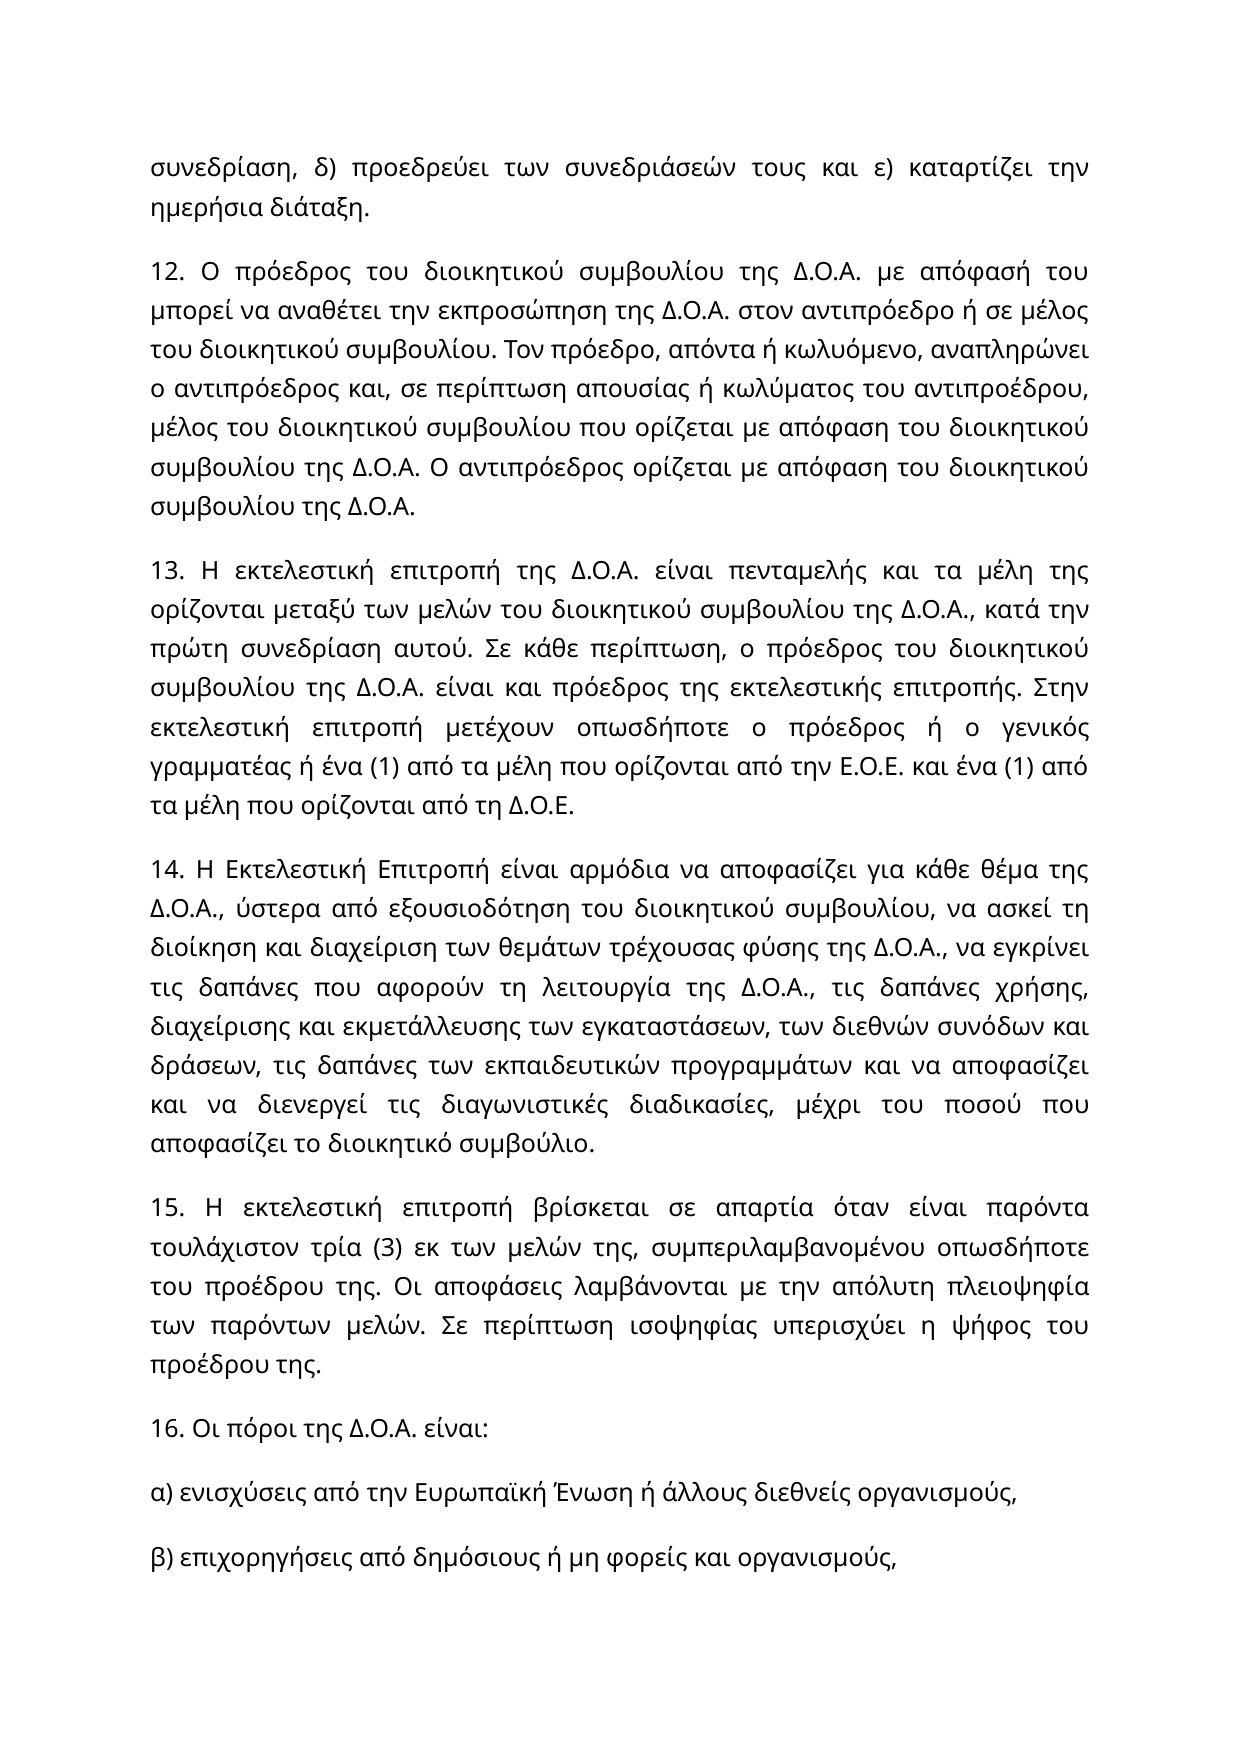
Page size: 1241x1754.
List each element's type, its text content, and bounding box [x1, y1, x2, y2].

text α) ενισχύσεις από την Ευρωπαϊκή Ένωση ή άλλους διεθνείς οργανισμούς, [150, 1475, 1090, 1509]
text συνεδρίαση, δ) προεδρεύει των συνεδριάσεών τους και ε) καταρτίζει την ημερήσια διάταξη. [150, 150, 1090, 223]
text 12. Ο πρόεδρος του διοικητικού συμβουλίου της Δ.Ο.Α. με απόφασή του μπορεί να αναθέτει την εκπροσώπηση της Δ.Ο.Α. στον αντιπρόεδρο ή σε μέλος του διοικητικού συμβουλίου. Τον πρόεδρο, απόντα ή κωλυόμενο, αναπληρώνει ο αντιπρόεδρος και, σε περίπτωση απουσίας ή κωλύματος του αντιπροέδρου, μέλος του διοικητικού συμβουλίου που ορίζεται με απόφαση του διοικητικού συμβουλίου της Δ.Ο.Α. Ο αντιπρόεδρος ορίζεται με απόφαση του διοικητικού συμβουλίου της Δ.Ο.Α. [150, 253, 1090, 522]
text β) επιχορηγήσεις από δημόσιους ή μη φορείς και οργανισμούς, [150, 1539, 1090, 1573]
text 15. Η εκτελεστική επιτροπή βρίσκεται σε απαρτία όταν είναι παρόντα τουλάχιστον τρία (3) εκ των μελών της, συμπεριλαμβανομένου οπωσδήποτε του προέδρου της. Οι αποφάσεις λαμβάνονται με την απόλυτη πλειοψηφία των παρόντων μελών. Σε περίπτωση ισοψηφίας υπερισχύει η ψήφος του προέδρου της. [150, 1190, 1090, 1381]
text 16. Οι πόροι της Δ.Ο.Α. είναι: [150, 1411, 1090, 1445]
text 13. Η εκτελεστική επιτροπή της Δ.Ο.Α. είναι πενταμελής και τα μέλη της ορίζονται μεταξύ των μελών του διοικητικού συμβουλίου της Δ.Ο.Α., κατά την πρώτη συνεδρίαση αυτού. Σε κάθε περίπτωση, ο πρόεδρος του διοικητικού συμβουλίου της Δ.Ο.Α. είναι και πρόεδρος της εκτελεστικής επιτροπής. Στην εκτελεστική επιτροπή μετέχουν οπωσδήποτε ο πρόεδρος ή ο γενικός γραμματέας ή ένα (1) από τα μέλη που ορίζονται από την Ε.Ο.Ε. και ένα (1) από τα μέλη που ορίζονται από τη Δ.Ο.Ε. [150, 552, 1090, 822]
text 14. Η Εκτελεστική Επιτροπή είναι αρμόδια να αποφασίζει για κάθε θέμα της Δ.Ο.Α., ύστερα από εξουσιοδότηση του διοικητικού συμβουλίου, να ασκεί τη διοίκηση και διαχείριση των θεμάτων τρέχουσας φύσης της Δ.Ο.Α., να εγκρίνει τις δαπάνες που αφορούν τη λειτουργία της Δ.Ο.Α., τις δαπάνες χρήσης, διαχείρισης και εκμετάλλευσης των εγκαταστάσεων, των διεθνών συνόδων και δράσεων, τις δαπάνες των εκπαιδευτικών προγραμμάτων και να αποφασίζει και να διενεργεί τις διαγωνιστικές διαδικασίες, μέχρι του ποσού που αποφασίζει το διοικητικό συμβούλιο. [150, 852, 1090, 1160]
